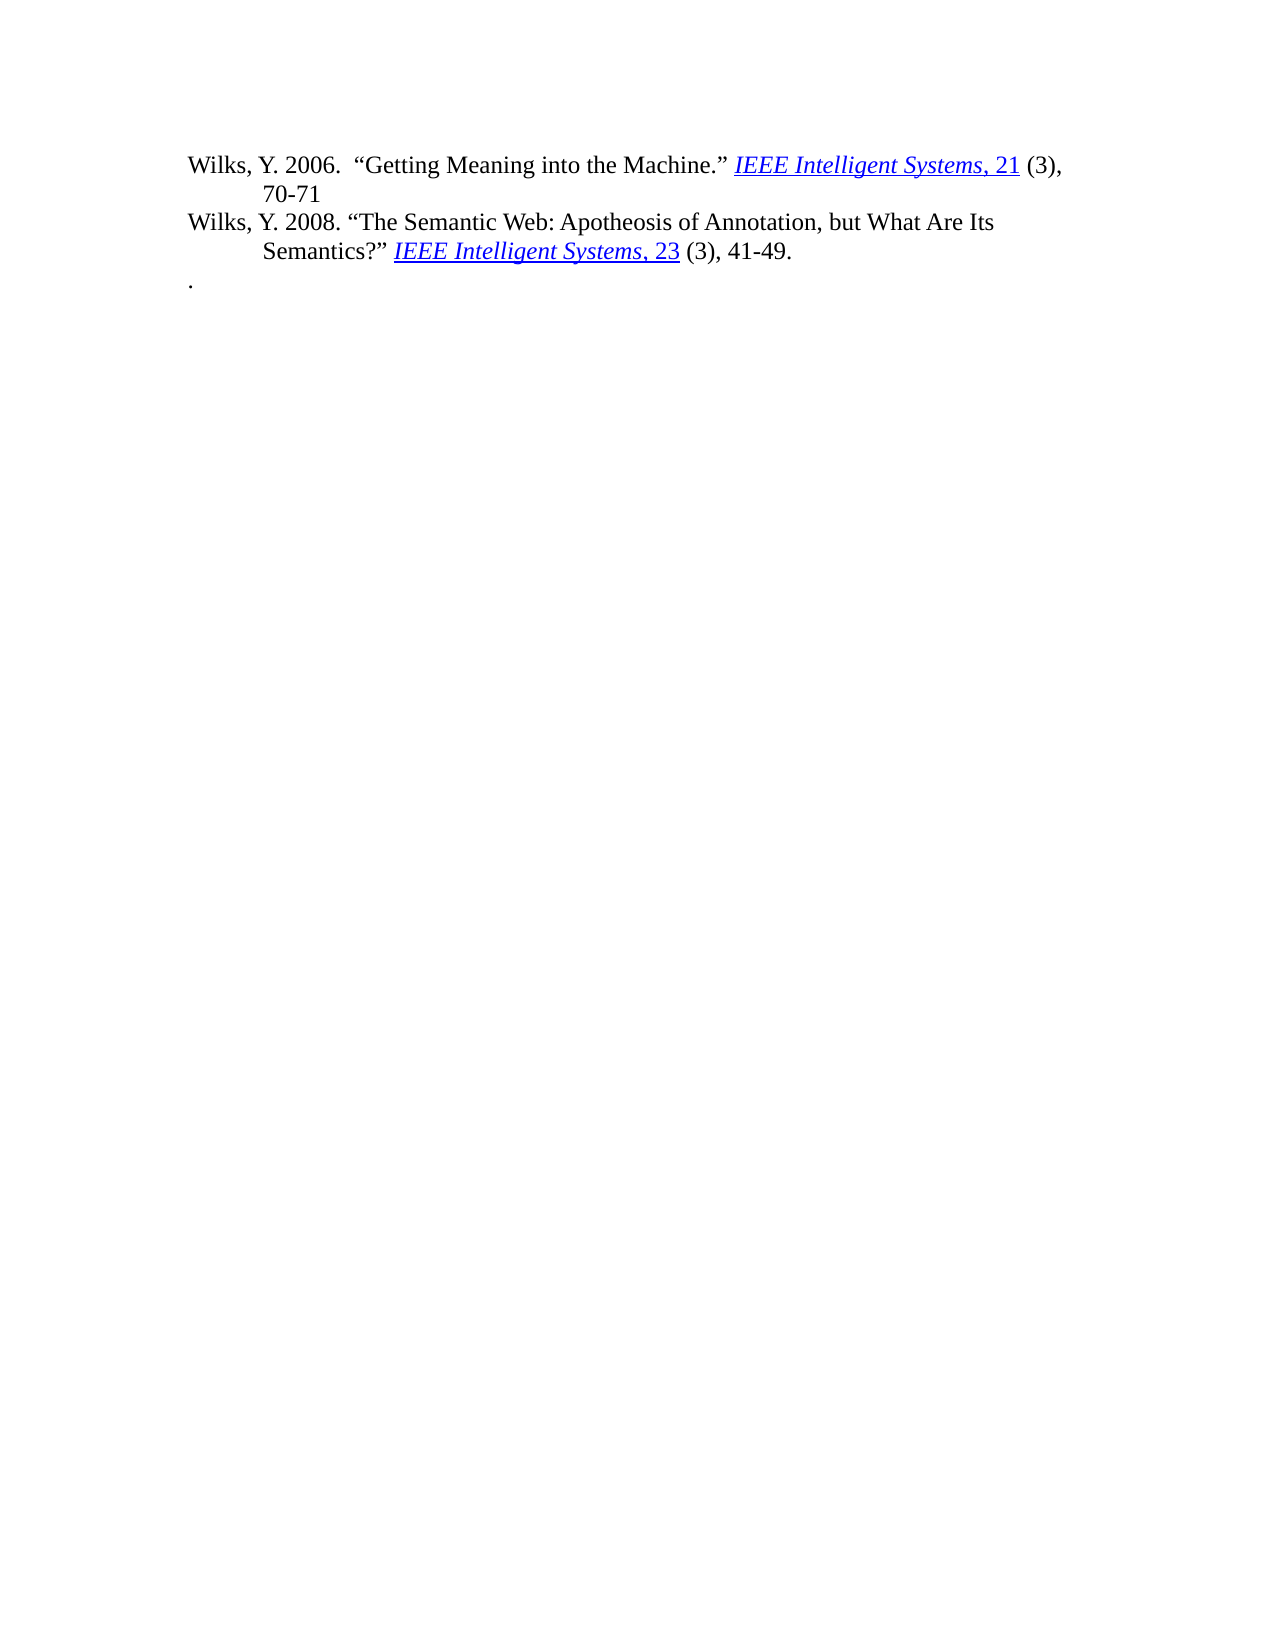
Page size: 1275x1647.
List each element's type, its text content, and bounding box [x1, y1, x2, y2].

text . [187, 265, 1087, 294]
text Wilks, Y. 2008. “The Semantic Web: Apotheosis of Annotation, but What Are Its Semantics?” IEEE Intelligent Systems, 23 (3), 41-49. [187, 207, 1087, 265]
text Wilks, Y. 2006. “Getting Meaning into the Machine.” IEEE Intelligent Systems, 21 (3), 70-71 [187, 150, 1087, 207]
